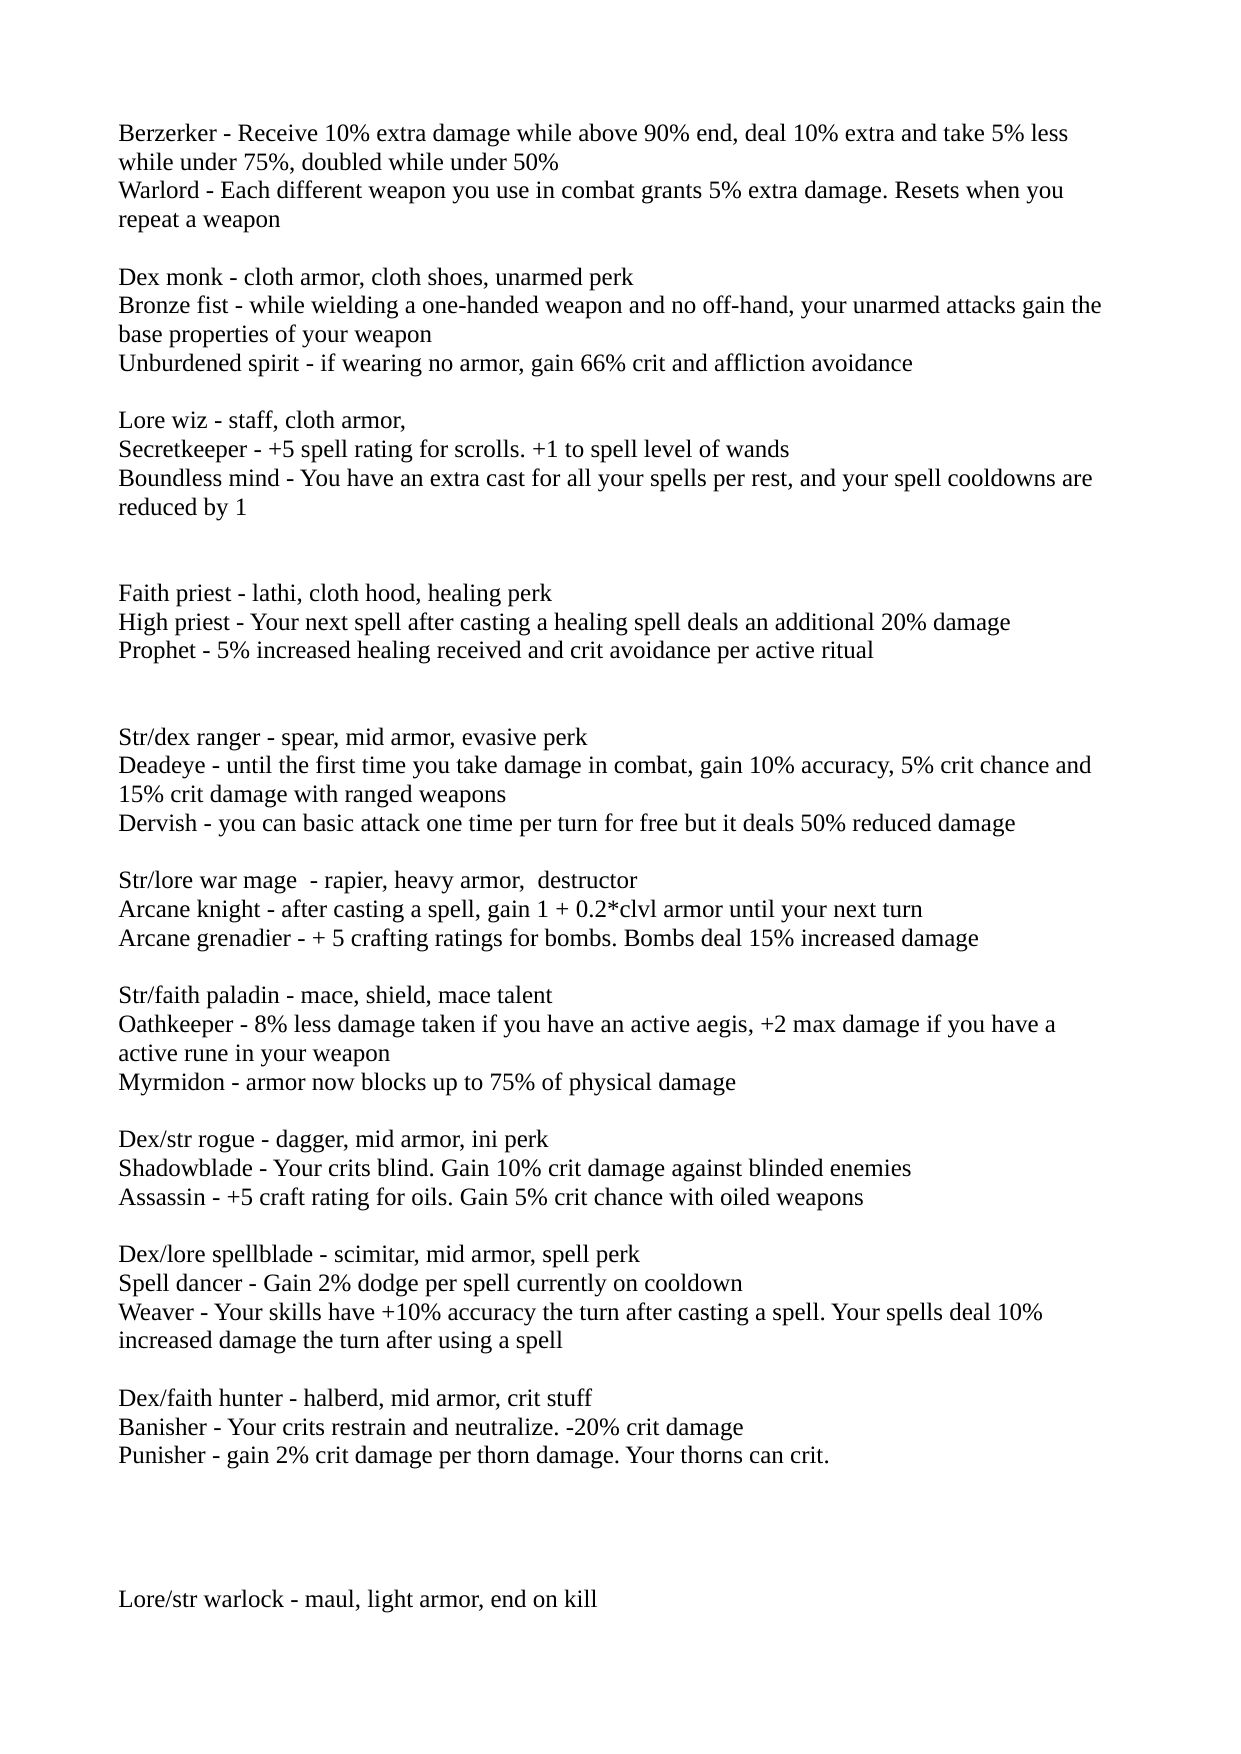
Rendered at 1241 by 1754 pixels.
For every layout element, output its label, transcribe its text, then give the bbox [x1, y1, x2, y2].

text Berzerker - Receive 10% extra damage while above 90% end, deal 10% extra and take 5% less while under 75%, doubled while under 50% Warlord - Each different weapon you use in combat grants 5% extra damage. Resets when you repeat a weapon Dex monk - cloth armor, cloth shoes, unarmed perk Bronze fist - while wielding a one-handed weapon and no off-hand, your unarmed attacks gain the base properties of your weapon Unburdened spirit - if wearing no armor, gain 66% crit and affliction avoidance Lore wiz - staff, cloth armor, Secretkeeper - +5 spell rating for scrolls. +1 to spell level of wands Boundless mind - You have an extra cast for all your spells per rest, and your spell cooldowns are reduced by 1 Faith priest - lathi, cloth hood, healing perk High priest - Your next spell after casting a healing spell deals an additional 20% damage Prophet - 5% increased healing received and crit avoidance per active ritual Str/dex ranger - spear, mid armor, evasive perk Deadeye - until the first time you take damage in combat, gain 10% accuracy, 5% crit chance and 15% crit damage with ranged weapons Dervish - you can basic attack one time per turn for free but it deals 50% reduced damage Str/lore war mage - rapier, heavy armor, destructor Arcane knight - after casting a spell, gain 1 + 0.2*clvl armor until your next turn Arcane grenadier - + 5 crafting ratings for bombs. Bombs deal 15% increased damage Str/faith paladin - mace, shield, mace talent Oathkeeper - 8% less damage taken if you have an active aegis, +2 max damage if you have a active rune in your weapon Myrmidon - armor now blocks up to 75% of physical damage Dex/str rogue - dagger, mid armor, ini perk Shadowblade - Your crits blind. Gain 10% crit damage against blinded enemies Assassin - +5 craft rating for oils. Gain 5% crit chance with oiled weapons Dex/lore spellblade - scimitar, mid armor, spell perk Spell dancer - Gain 2% dodge per spell currently on cooldown Weaver - Your skills have +10% accuracy the turn after casting a spell. Your spells deal 10% increased damage the turn after using a spell Dex/faith hunter - halberd, mid armor, crit stuff Banisher - Your crits restrain and neutralize. -20% crit damage Punisher - gain 2% crit damage per thorn damage. Your thorns can crit. Lore/str warlock - maul, light armor, end on kill [118, 118, 1122, 1613]
